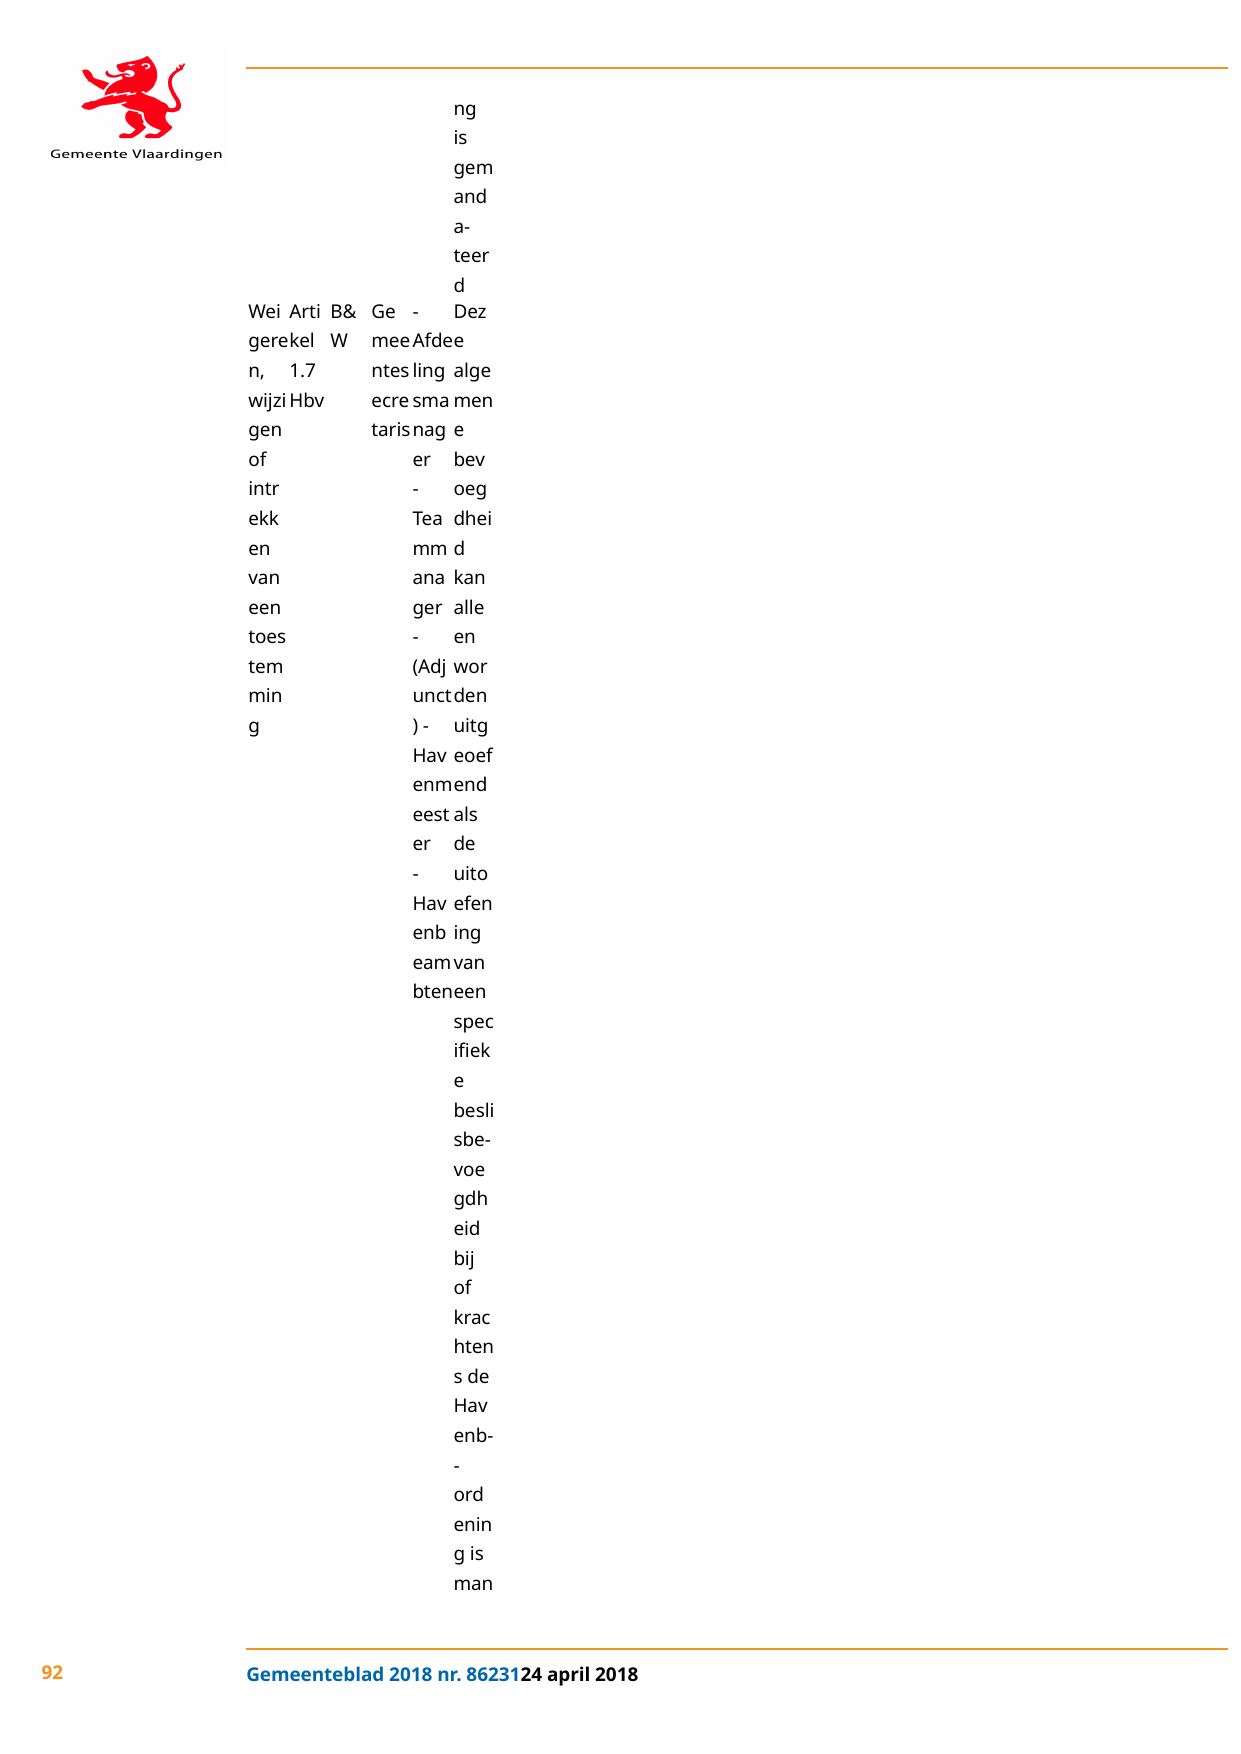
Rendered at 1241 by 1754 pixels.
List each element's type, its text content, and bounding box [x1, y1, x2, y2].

table_cell [248, 95, 289, 298]
picture [41, 47, 231, 172]
table_cell ng is gemanda-teerd [453, 95, 494, 298]
table_cell [330, 95, 371, 298]
table_cell Deze algemene bevoegdheid kan alleen worden uitgeoefend als de uitoefening van een specifieke beslisbe- voegdheid bij of krachtens de Havenb--ordening is man [453, 298, 494, 1596]
table_cell - Afdelingsmanager - Teammanager - (Adjunct) -Havenmeester - Havenbeambten [412, 298, 453, 1596]
table_cell Artikel 1.7 Hbv [289, 298, 330, 1596]
table_cell [371, 95, 412, 298]
table_cell [289, 95, 330, 298]
table_cell B&W [330, 298, 371, 1596]
table_cell Weigeren, wijzigen of intrekken van een toestemming [248, 298, 289, 1596]
table_cell Gemeentesecretaris [371, 298, 412, 1596]
table_cell [412, 95, 453, 298]
